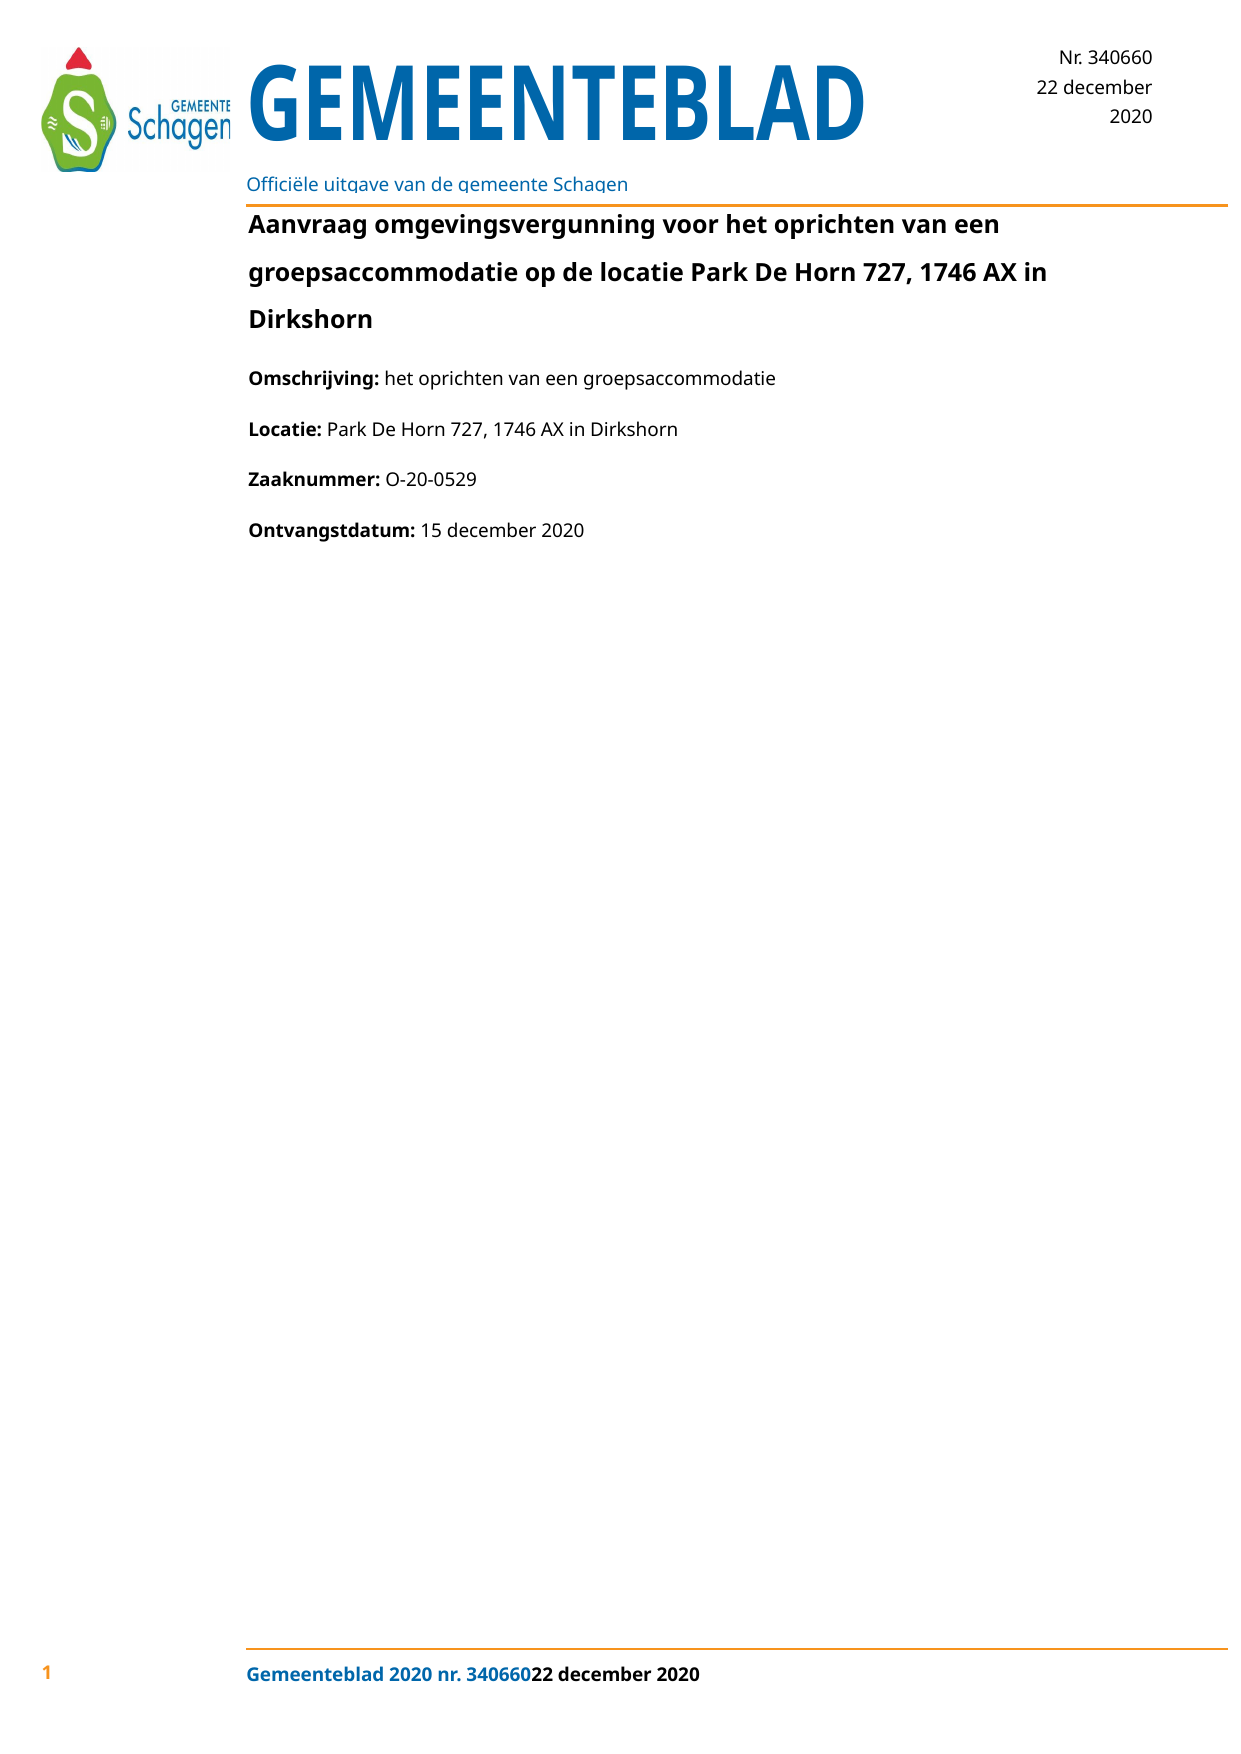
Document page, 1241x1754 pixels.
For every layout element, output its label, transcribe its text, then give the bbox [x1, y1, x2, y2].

text Zaaknummer: O-20-0529 [248, 466, 1152, 492]
picture [41, 47, 231, 172]
text Locatie: Park De Horn 727, 1746 AX in Dirkshorn [248, 416, 1152, 442]
text Omschrijving: het oprichten van een groepsaccommodatie [248, 366, 1152, 391]
text Aanvraag omgevingsvergunning voor het oprichten van een groepsaccommodatie op de locatie Park De Horn 727, 1746 AX in Dirkshorn [248, 207, 1152, 336]
text Ontvangstdatum: 15 december 2020 [248, 517, 1152, 542]
